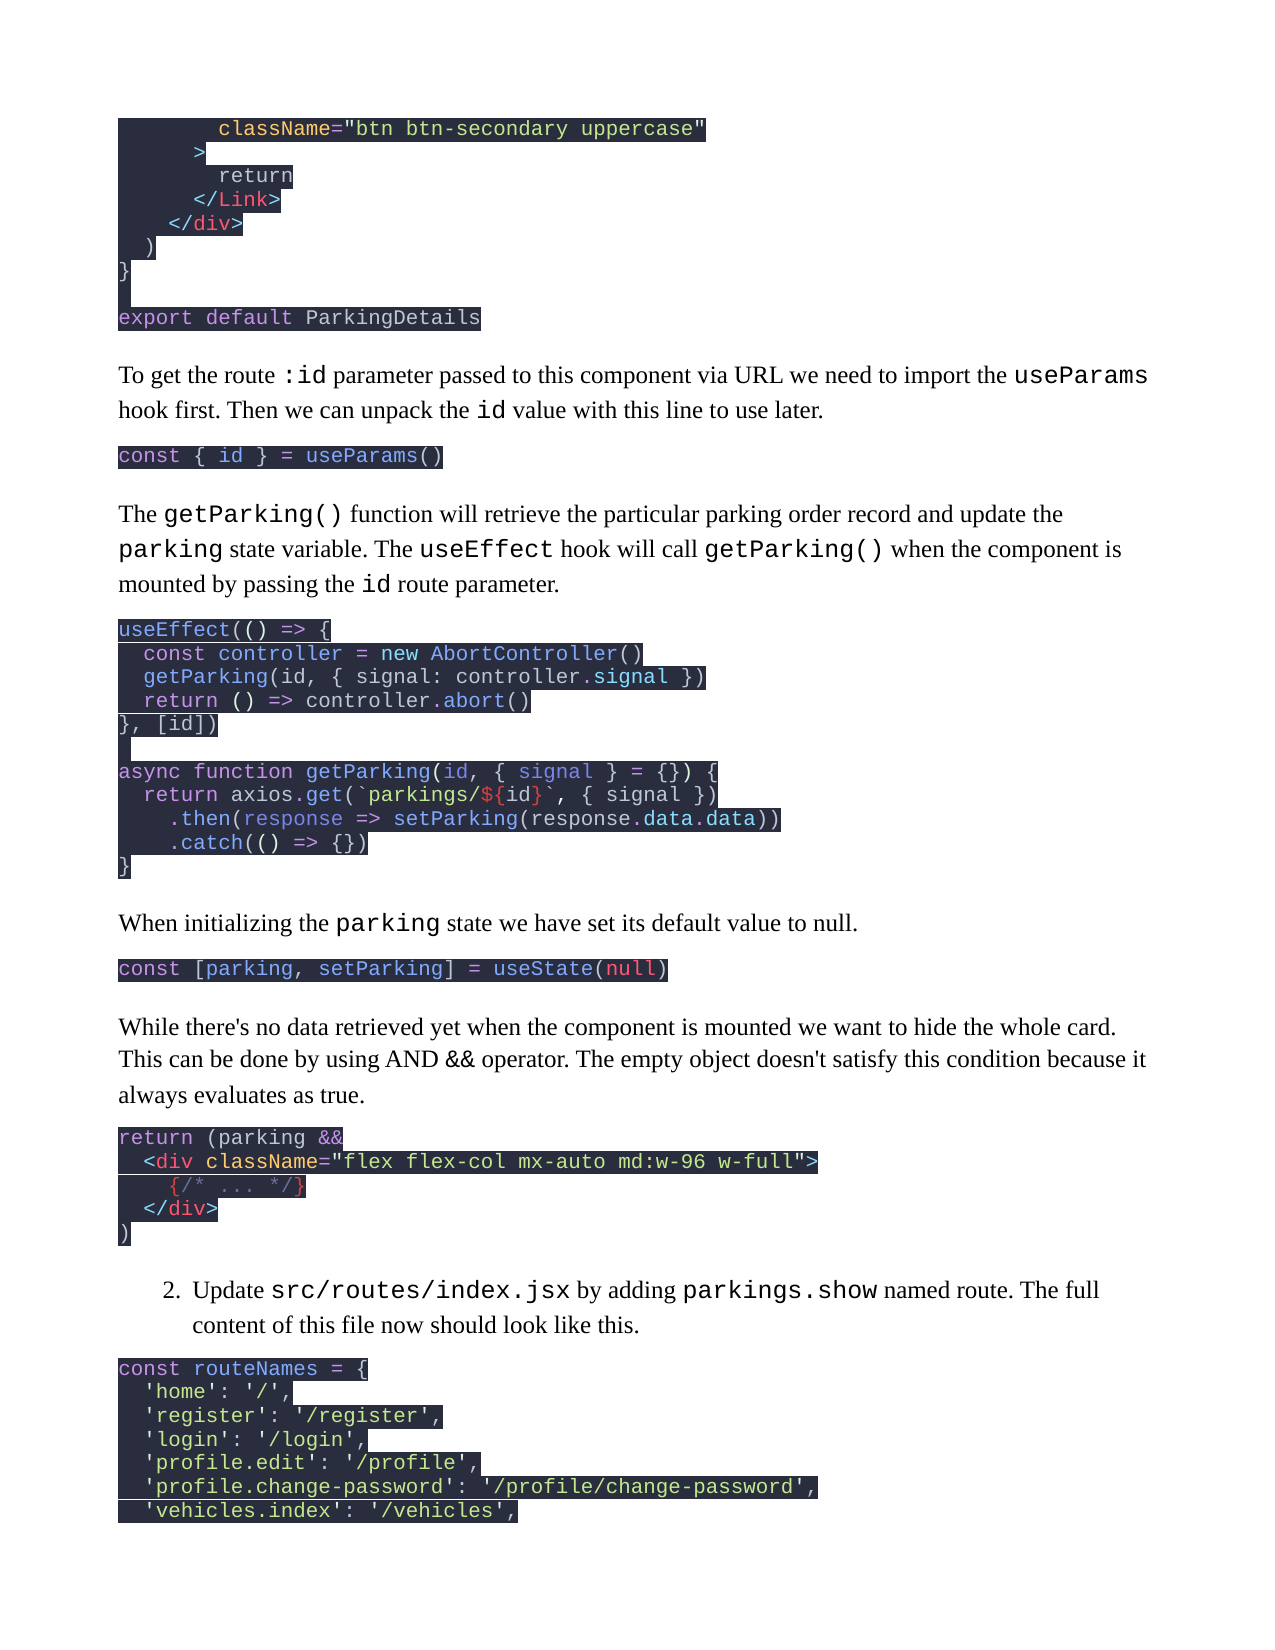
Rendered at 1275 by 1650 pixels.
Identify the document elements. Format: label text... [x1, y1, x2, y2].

text 'register': '/register', [118, 1405, 1157, 1429]
text </Link> [118, 189, 1157, 213]
text }, [id]) [118, 713, 1157, 737]
text 'login': '/login', [118, 1429, 1157, 1452]
text </div> [118, 1198, 1157, 1222]
text 'profile.edit': '/profile', [118, 1452, 1157, 1476]
text } [118, 855, 1157, 879]
text async function getParking(id, { signal } = {}) { [118, 761, 1157, 784]
text .then(response => setParking(response.data.data)) [118, 808, 1157, 832]
text } [118, 260, 1157, 284]
text {/* ... */} [118, 1174, 1157, 1198]
text While there's no data retrieved yet when the component is mounted we want to hide the whole card. This can be done by using AND && operator. The empty object doesn't satisfy this condition because it always evaluates as true. [118, 1012, 1157, 1108]
text 'home': '/', [118, 1381, 1157, 1405]
text </div> [118, 213, 1157, 236]
text return (parking && [118, 1127, 1157, 1151]
text className="btn btn-secondary uppercase" [118, 118, 1157, 142]
text const routeNames = { [118, 1358, 1157, 1381]
text const [parking, setParking] = useState(null) [118, 958, 1157, 982]
text const controller = new AbortController() [118, 642, 1157, 666]
text return axios.get(`parkings/${id}`, { signal }) [118, 784, 1157, 808]
list Update src/routes/index.jsx by adding parkings.show named route. The full content of this file now should look like this. [162, 1275, 1157, 1339]
text To get the route :id parameter passed to this component via URL we need to import the useParams hook first. Then we can unpack the id value with this line to use later. [118, 360, 1157, 426]
text When initializing the parking state we have set its default value to null. [118, 908, 1157, 939]
text 'profile.change-password': '/profile/change-password', [118, 1476, 1157, 1499]
text <div className="flex flex-col mx-auto md:w-96 w-full"> [118, 1151, 1157, 1174]
text ) [118, 236, 1157, 260]
text const { id } = useParams() [118, 446, 1157, 469]
text > [118, 142, 1157, 165]
text The getParking() function will retrieve the particular parking order record and update the parking state variable. The useEffect hook will call getParking() when the component is mounted by passing the id route parameter. [118, 499, 1157, 600]
text export default ParkingDetails [118, 307, 1157, 331]
text .catch(() => {}) [118, 832, 1157, 855]
text ) [118, 1222, 1157, 1246]
text return () => controller.abort() [118, 690, 1157, 713]
text 'vehicles.index': '/vehicles', [118, 1499, 1157, 1523]
text useEffect(() => { [118, 619, 1157, 642]
text return [118, 165, 1157, 189]
text getParking(id, { signal: controller.signal }) [118, 666, 1157, 690]
